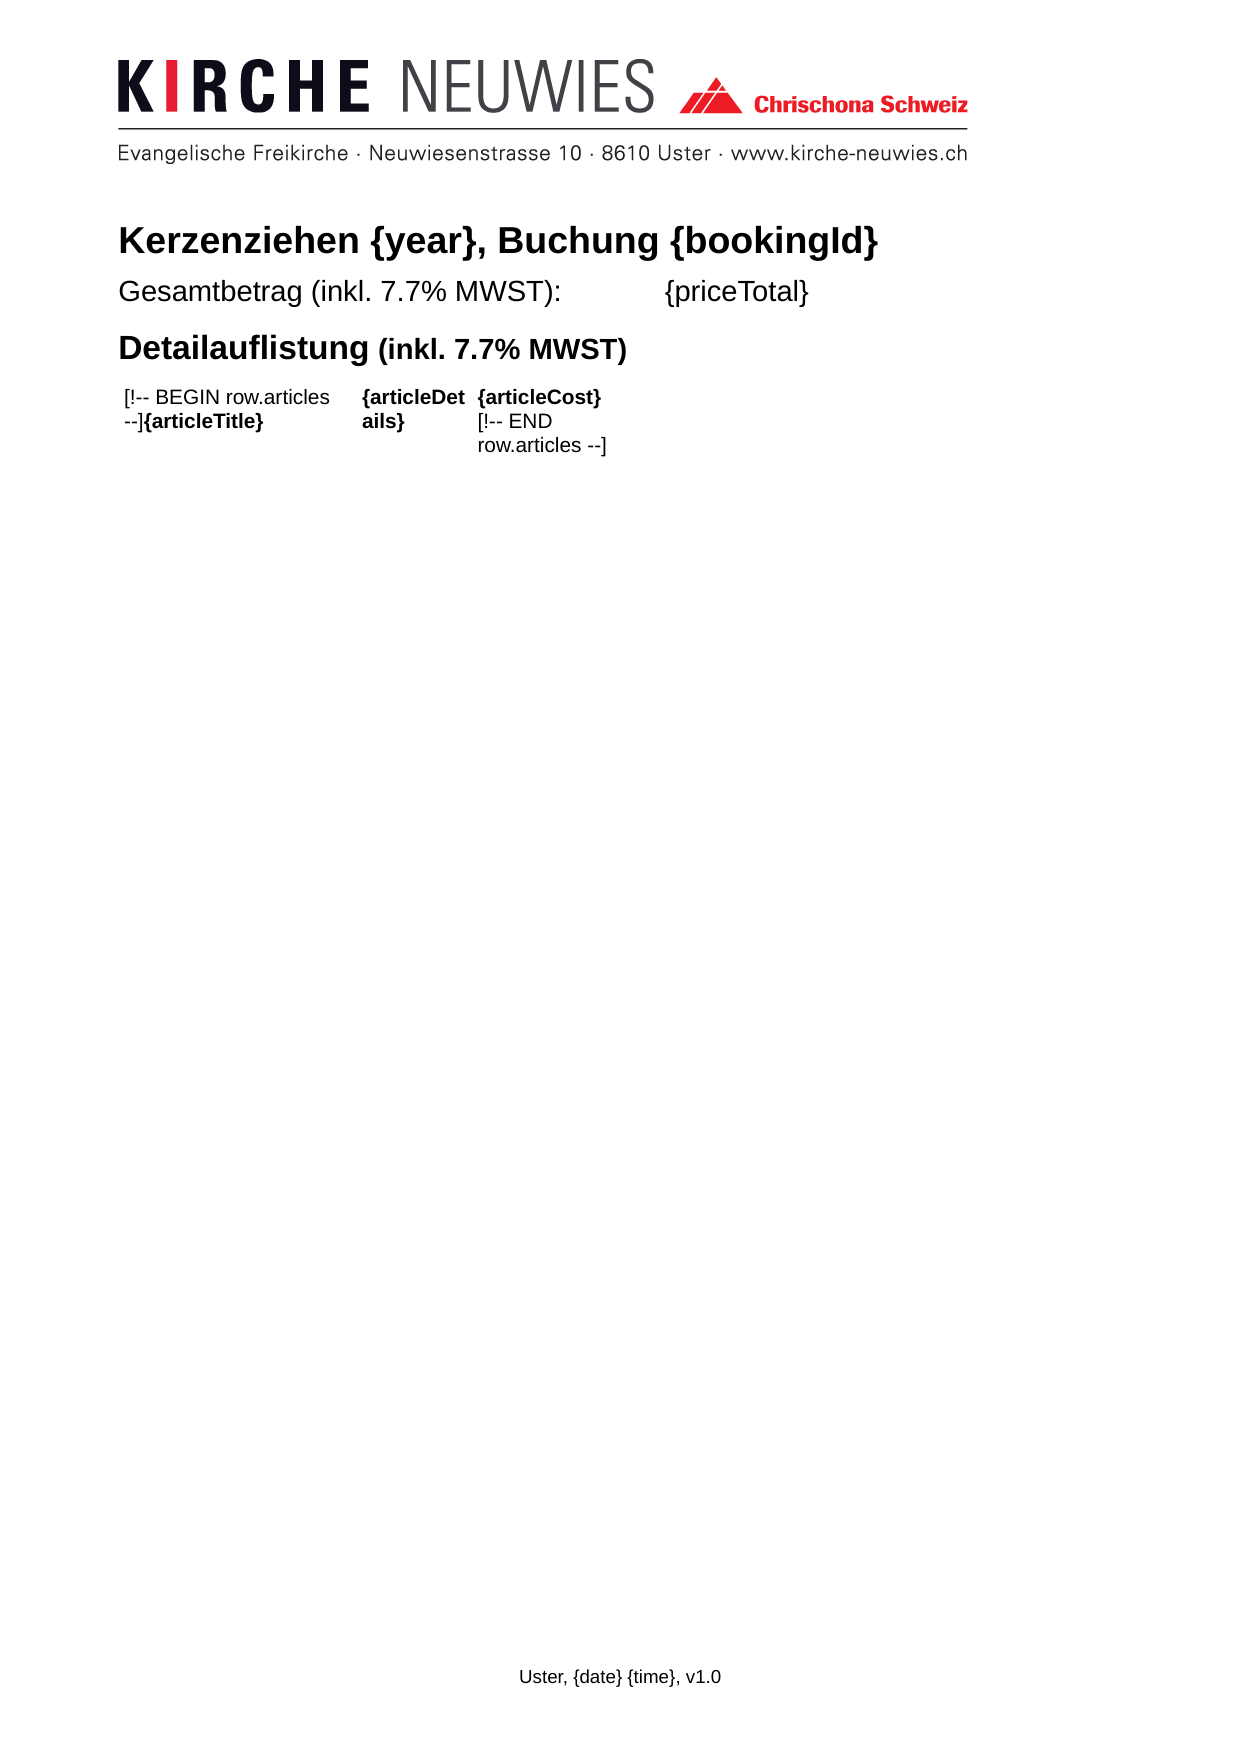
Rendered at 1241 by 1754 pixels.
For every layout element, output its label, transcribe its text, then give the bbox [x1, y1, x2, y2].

text Gesamtbetrag (inkl. 7.7% MWST): {priceTotal} [118, 274, 1122, 307]
table_header {articleDetails} [356, 379, 471, 462]
picture [118, 59, 968, 164]
subtitle Detailauflistung (inkl. 7.7% MWST) [118, 328, 1122, 367]
table_header {articleCost}[!-- END row.articles --] [471, 379, 618, 462]
table_header [!-- BEGIN row.articles --]{articleTitle} [118, 379, 356, 462]
subtitle Kerzenziehen {year}, Buchung {bookingId} [118, 218, 1122, 261]
